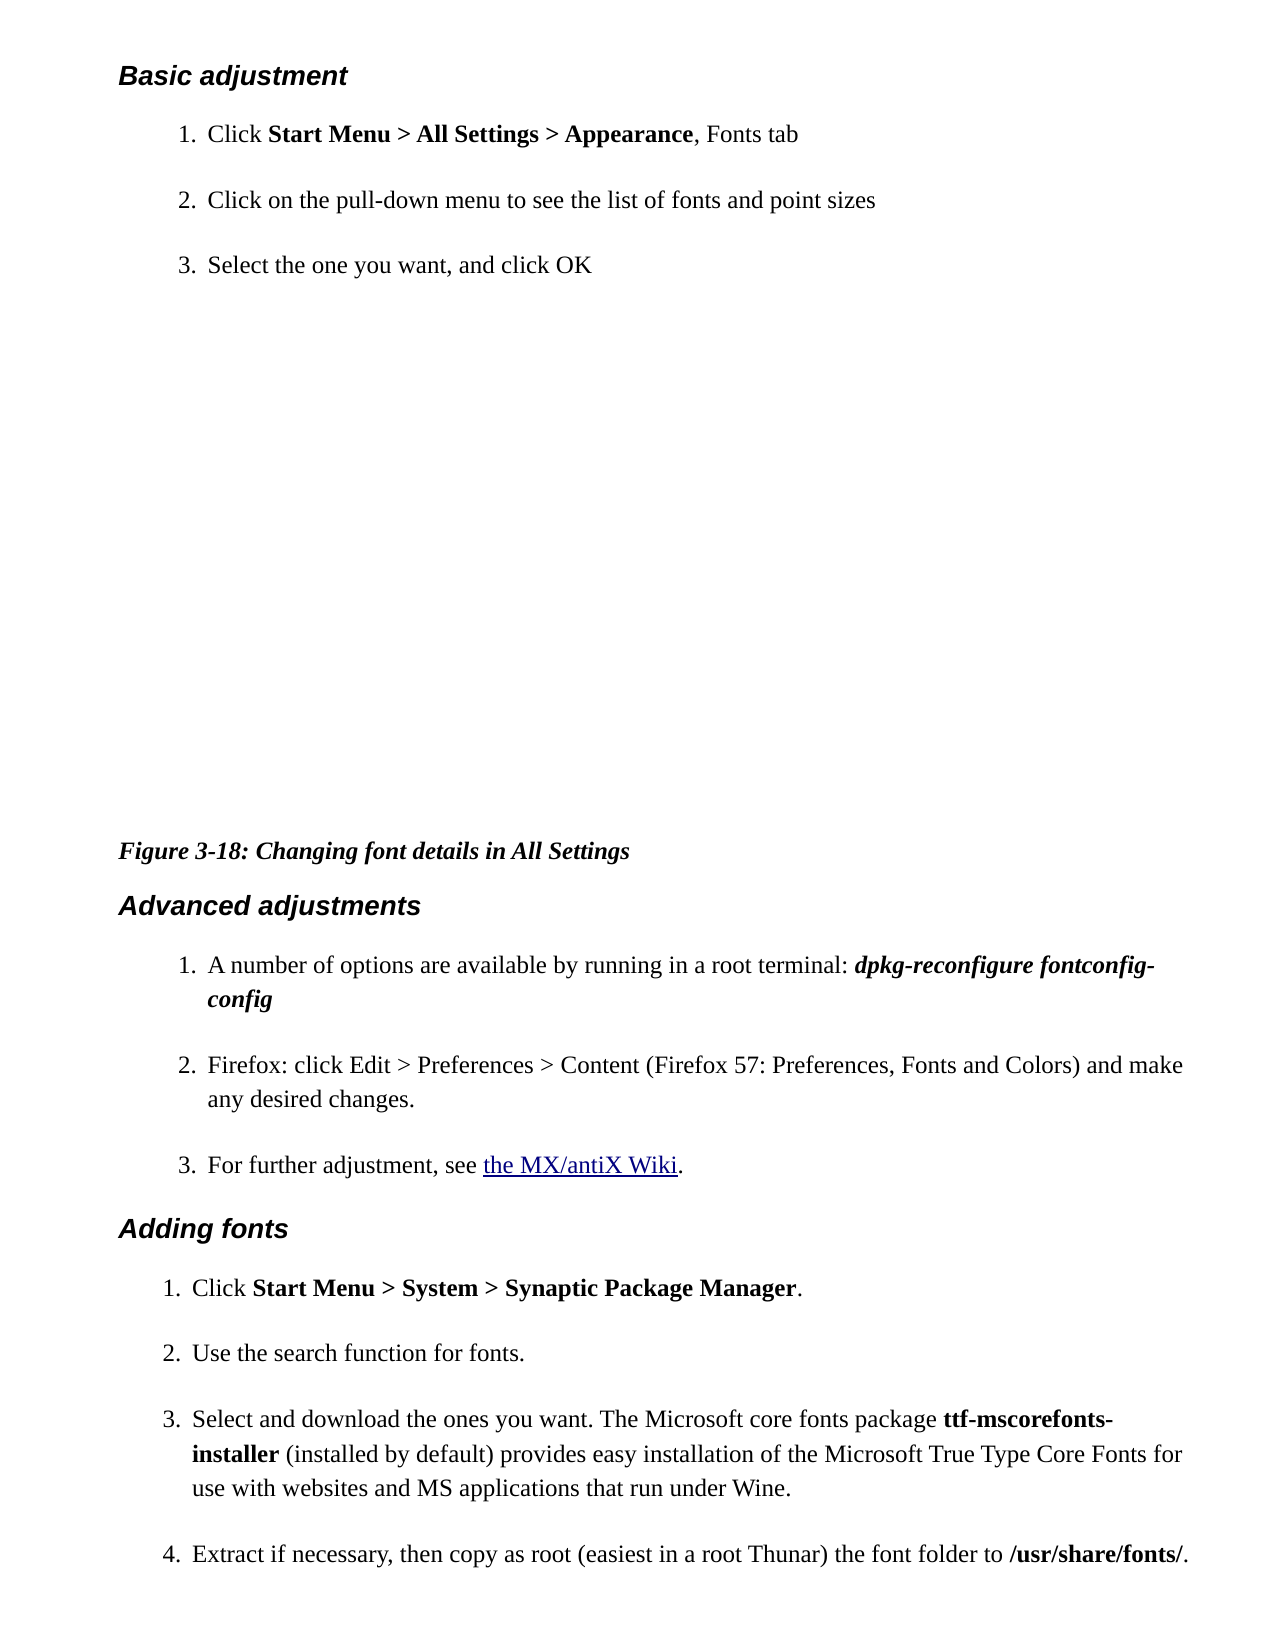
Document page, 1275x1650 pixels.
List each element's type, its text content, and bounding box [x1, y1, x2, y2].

list Extract if necessary, then copy as root (easiest in a root Thunar) the font folder to /usr/share/fonts/. [162, 1539, 1201, 1568]
text Figure 3-18: Changing font details in All Settings [118, 836, 1216, 865]
subtitle Adding fonts [118, 1213, 1216, 1244]
list Select and download the ones you want. The Microsoft core fonts package ttf-mscorefonts-installer (installed by default) provides easy installation of the Microsoft True Type Core Fonts for use with websites and MS applications that run under Wine. [162, 1404, 1201, 1502]
list Click Start Menu > All Settings > Appearance, Fonts tab [178, 119, 1200, 148]
list Select the one you want, and click OK [178, 251, 1200, 279]
subtitle Advanced adjustments [118, 890, 1216, 922]
list A number of options are available by running in a root terminal: dpkg-reconfigure fontconfig-config [178, 950, 1200, 1013]
list For further adjustment, see the MX/antiX Wiki. [178, 1150, 1200, 1179]
list Click Start Menu > System > Synaptic Package Manager. [162, 1273, 1201, 1301]
subtitle Basic adjustment [118, 59, 1216, 91]
list Firefox: click Edit > Preferences > Content (Firefox 57: Preferences, Fonts and Colors) and make any desired changes. [178, 1050, 1200, 1113]
list Click on the pull-down menu to see the list of fonts and point sizes [178, 185, 1200, 213]
list Use the search function for fonts. [162, 1338, 1201, 1367]
